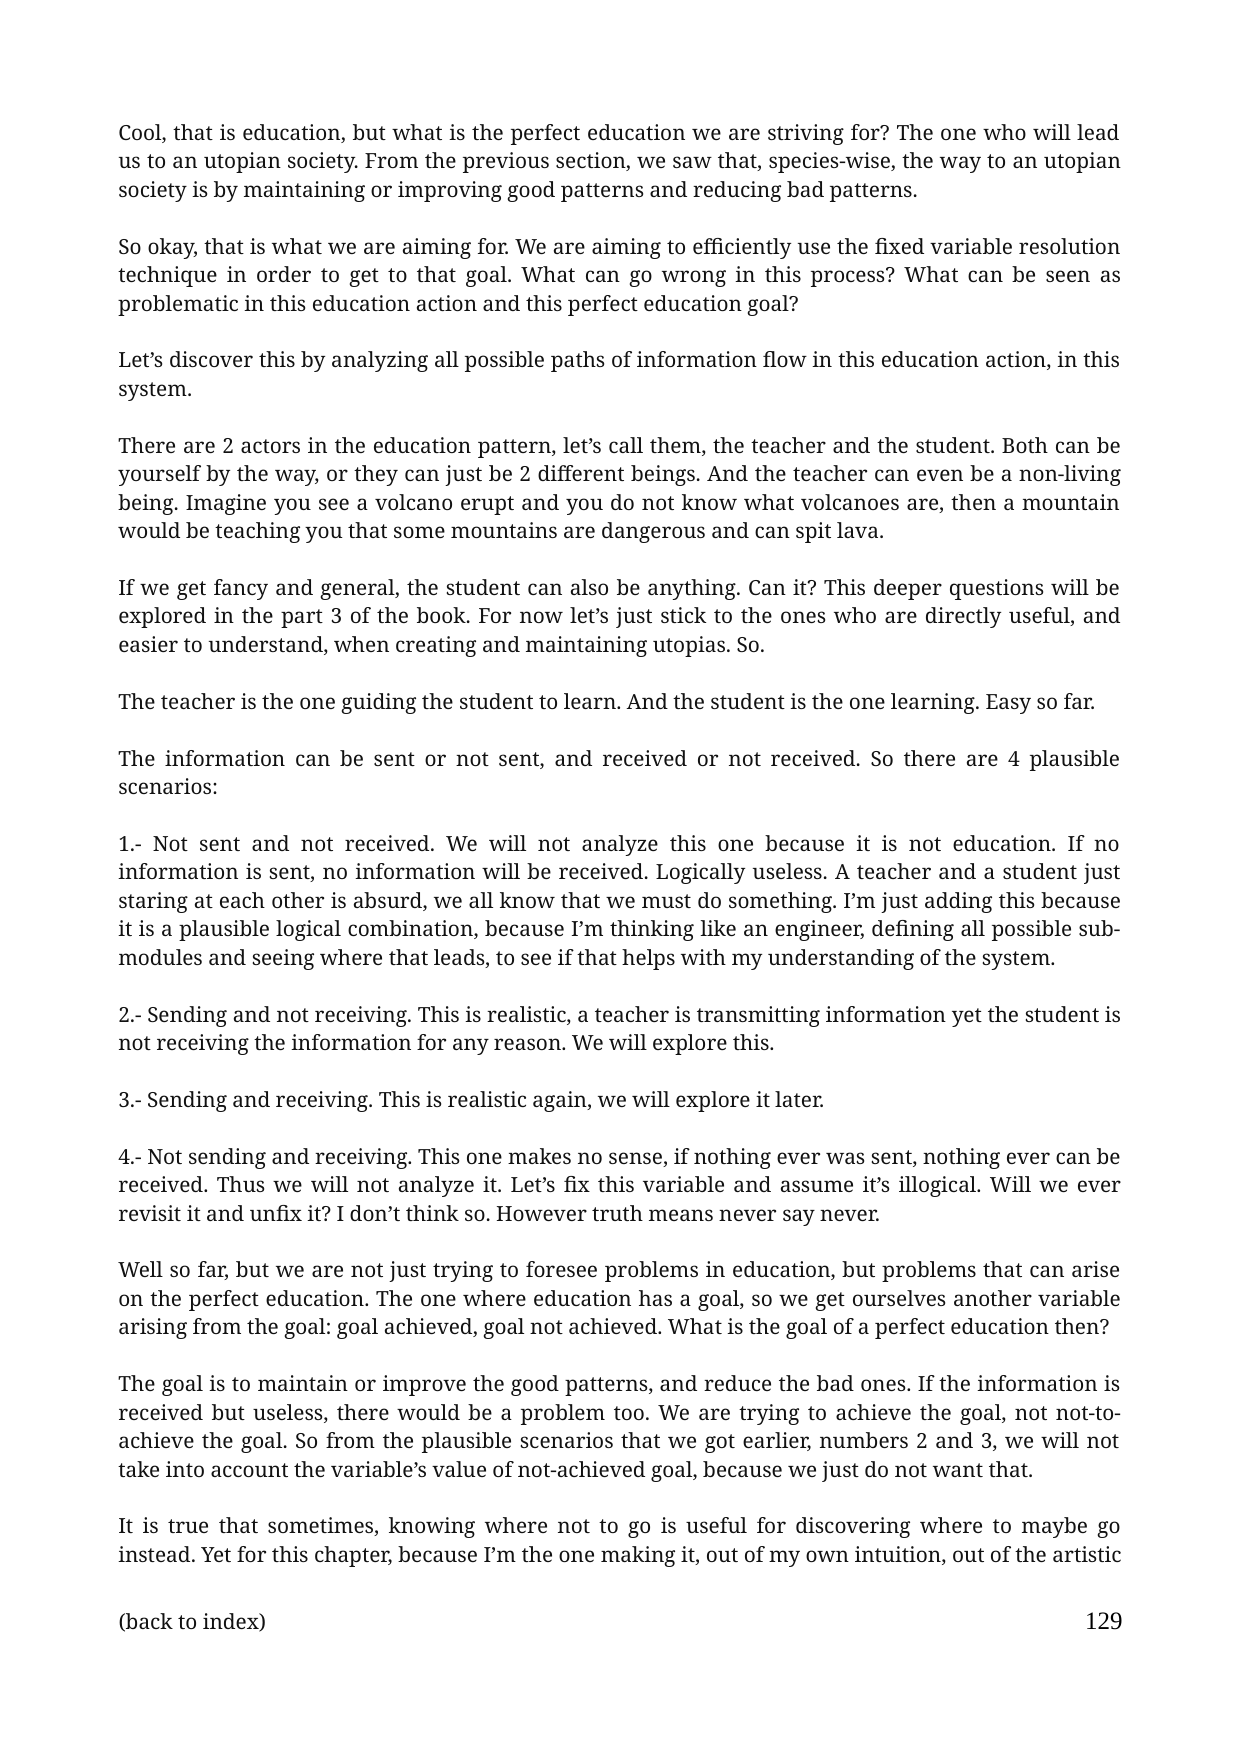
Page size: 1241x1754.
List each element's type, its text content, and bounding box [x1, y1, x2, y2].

text If we get fancy and general, the student can also be anything. Can it? This deeper questions will be explored in the part 3 of the book. For now let’s just stick to the ones who are directly useful, and easier to understand, when creating and maintaining utopias. So. [118, 573, 1122, 658]
text The goal is to maintain or improve the good patterns, and reduce the bad ones. If the information is received but useless, there would be a problem too. We are trying to achieve the goal, not not-to-achieve the goal. So from the plausible scenarios that we got earlier, numbers 2 and 3, we will not take into account the variable’s value of not-achieved goal, because we just do not want that. [118, 1369, 1122, 1483]
text 3.- Sending and receiving. This is realistic again, we will explore it later. [118, 1085, 1122, 1113]
text There are 2 actors in the education pattern, let’s call them, the teacher and the student. Both can be yourself by the way, or they can just be 2 different beings. And the teacher can even be a non-living being. Imagine you see a volcano erupt and you do not know what volcanoes are, then a mountain would be teaching you that some mountains are dangerous and can spit lava. [118, 431, 1122, 545]
text The information can be sent or not sent, and received or not received. So there are 4 plausible scenarios: [118, 744, 1122, 801]
text Well so far, but we are not just trying to foresee problems in education, but problems that can arise on the perfect education. The one where education has a goal, so we get ourselves another variable arising from the goal: goal achieved, goal not achieved. What is the goal of a perfect education then? [118, 1256, 1122, 1341]
text So okay, that is what we are aiming for. We are aiming to efficiently use the fixed variable resolution technique in order to get to that goal. What can go wrong in this process? What can be seen as problematic in this education action and this perfect education goal? [118, 232, 1122, 317]
text Let’s discover this by analyzing all possible paths of information flow in this education action, in this system. [118, 346, 1122, 402]
text 4.- Not sending and receiving. This one makes no sense, if nothing ever was sent, nothing ever can be received. Thus we will not analyze it. Let’s fix this variable and assume it’s illogical. Will we ever revisit it and unfix it? I don’t think so. However truth means never say never. [118, 1142, 1122, 1227]
text 2.- Sending and not receiving. This is realistic, a teacher is transmitting information yet the student is not receiving the information for any reason. We will explore this. [118, 1000, 1122, 1057]
text 1.- Not sent and not received. We will not analyze this one because it is not education. If no information is sent, no information will be received. Logically useless. A teacher and a student just staring at each other is absurd, we all know that we must do something. I’m just adding this because it is a plausible logical combination, because I’m thinking like an engineer, defining all possible sub-modules and seeing where that leads, to see if that helps with my understanding of the system. [118, 829, 1122, 971]
text The teacher is the one guiding the student to learn. And the student is the one learning. Easy so far. [118, 687, 1122, 715]
text Cool, that is education, but what is the perfect education we are striving for? The one who will lead us to an utopian society. From the previous section, we saw that, species-wise, the way to an utopian society is by maintaining or improving good patterns and reducing bad patterns. [118, 118, 1122, 203]
text It is true that sometimes, knowing where not to go is useful for discovering where to maybe go instead. Yet for this chapter, because I’m the one making it, out of my own intuition, out of the artistic [118, 1512, 1122, 1568]
